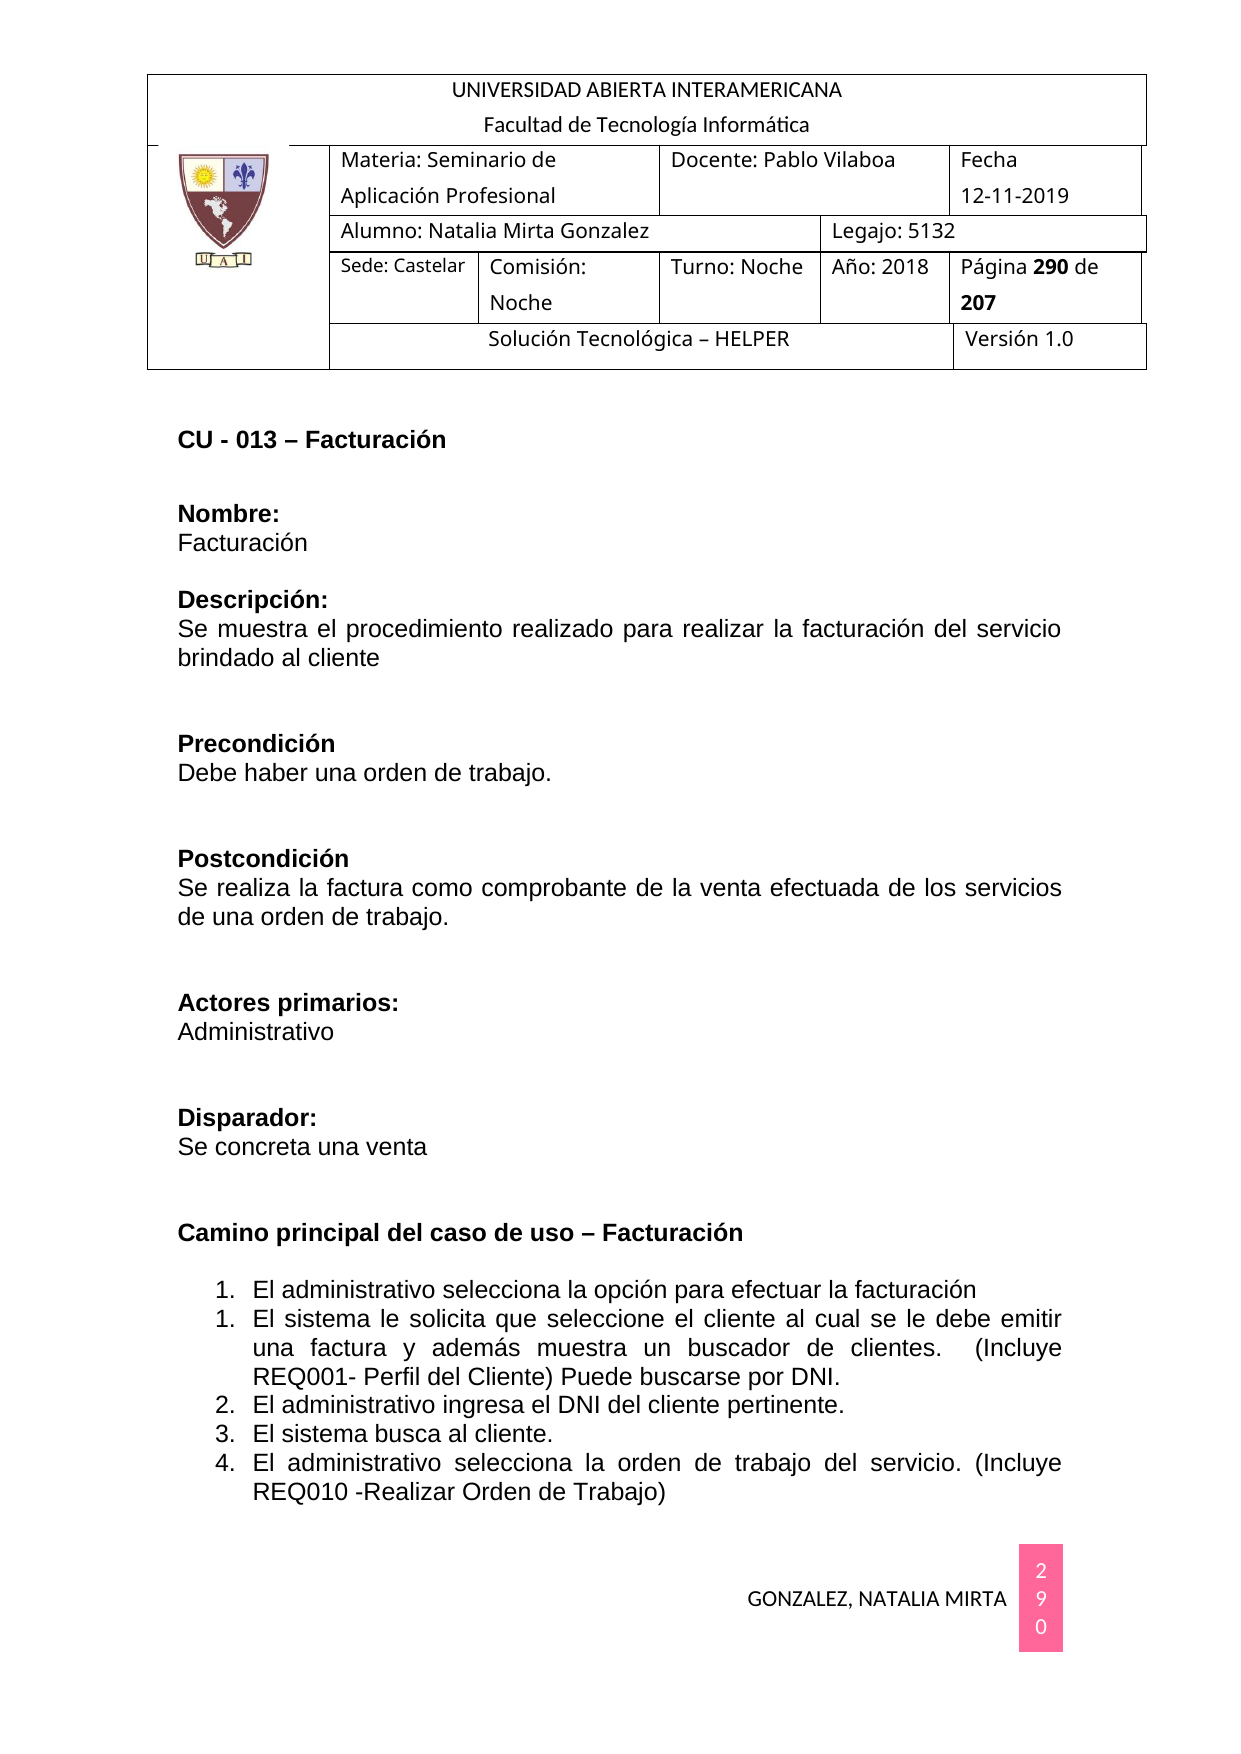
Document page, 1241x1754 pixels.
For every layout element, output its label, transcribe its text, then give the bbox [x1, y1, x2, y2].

text Actores primarios: [177, 988, 1063, 1017]
list El administrativo selecciona la opción para efectuar la facturación [215, 1275, 1063, 1304]
list El administrativo selecciona la orden de trabajo del servicio. (Incluye REQ010 -Realizar Orden de Trabajo) [215, 1448, 1063, 1505]
text Se realiza la factura como comprobante de la venta efectuada de los servicios de una orden de trabajo. [177, 873, 1063, 930]
list El sistema le solicita que seleccione el cliente al cual se le debe emitir una factura y además muestra un buscador de clientes. (Incluye REQ001- Perfil del Cliente) Puede buscarse por DNI. [215, 1304, 1063, 1390]
list El sistema busca al cliente. [215, 1419, 1063, 1448]
subtitle CU - 013 – Facturación [177, 425, 1063, 454]
text Disparador: [177, 1103, 1063, 1132]
text Precondición [177, 729, 1063, 758]
text Descripción: [177, 585, 1063, 614]
list El administrativo ingresa el DNI del cliente pertinente. [215, 1390, 1063, 1419]
text Debe haber una orden de trabajo. [177, 758, 1063, 787]
text Facturación [177, 528, 1063, 557]
text Nombre: [177, 499, 1063, 528]
text Administrativo [177, 1017, 1063, 1045]
text Se concreta una venta [177, 1132, 1063, 1160]
text Se muestra el procedimiento realizado para realizar la facturación del servicio brindado al cliente [177, 614, 1063, 672]
text Camino principal del caso de uso – Facturación [177, 1218, 1063, 1247]
text Postcondición [177, 844, 1063, 873]
